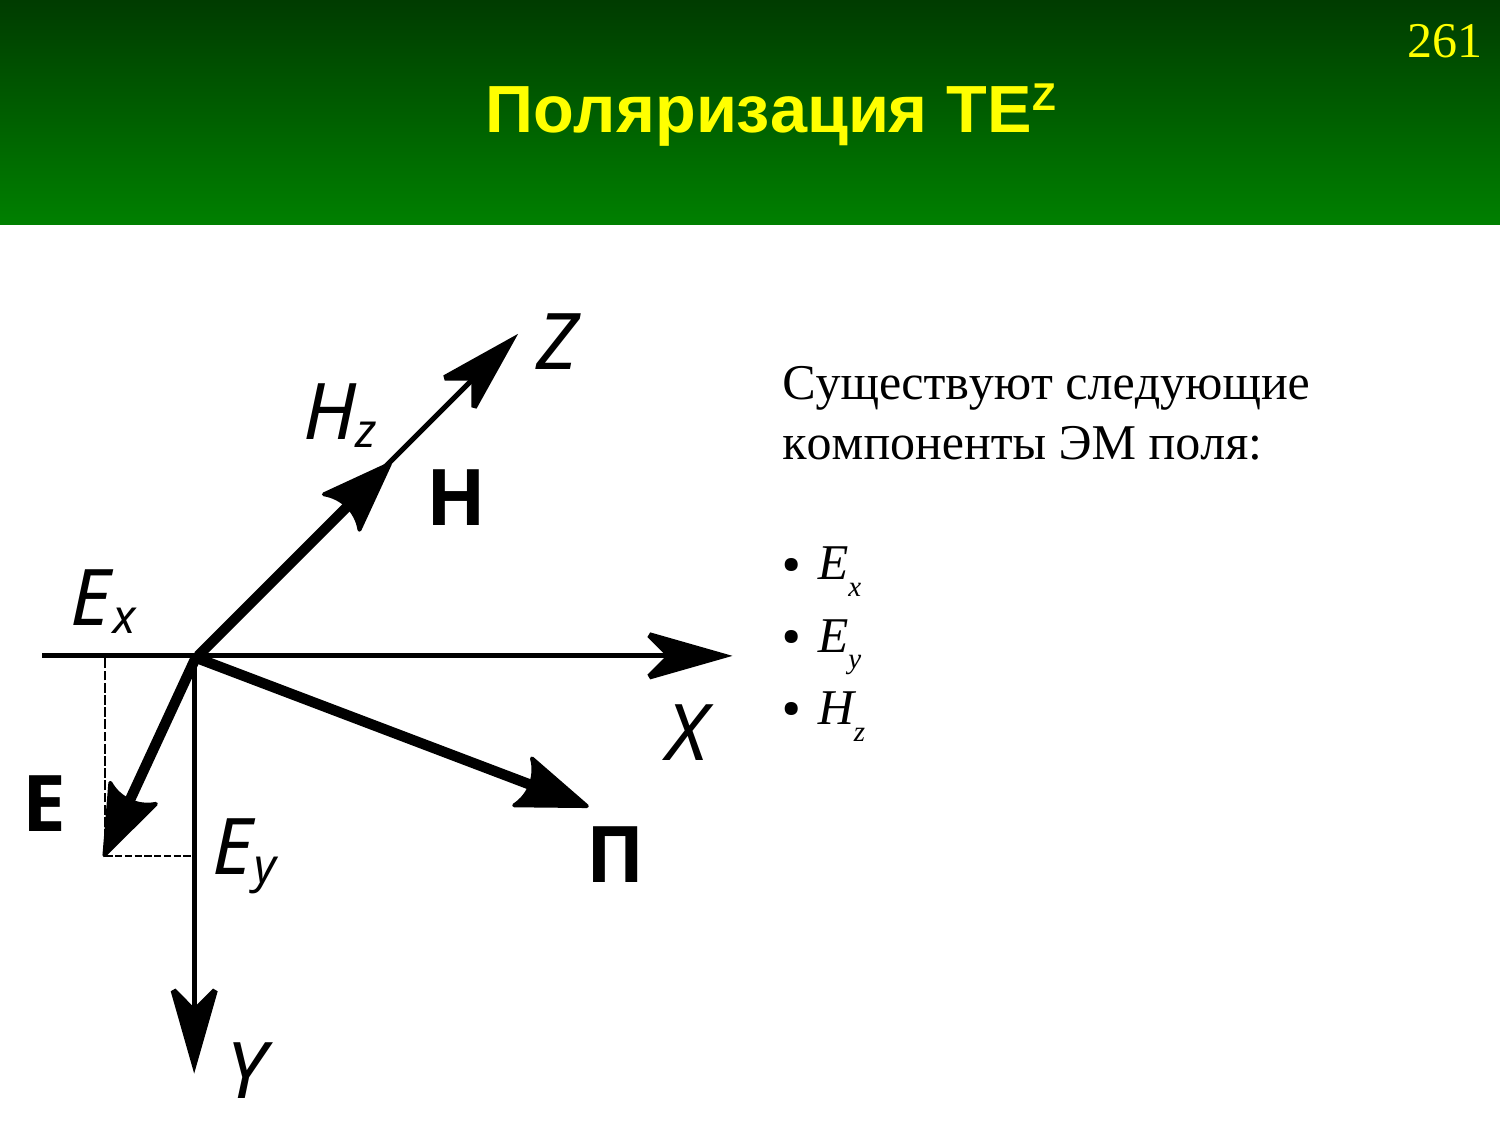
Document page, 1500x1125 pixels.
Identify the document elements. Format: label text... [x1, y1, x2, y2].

picture [29, 312, 733, 1099]
title Поляризация TEZ [100, 7, 1441, 204]
text_box Существуют следующие компоненты ЭМ поля: Ex Ey Hz [767, 342, 1326, 755]
